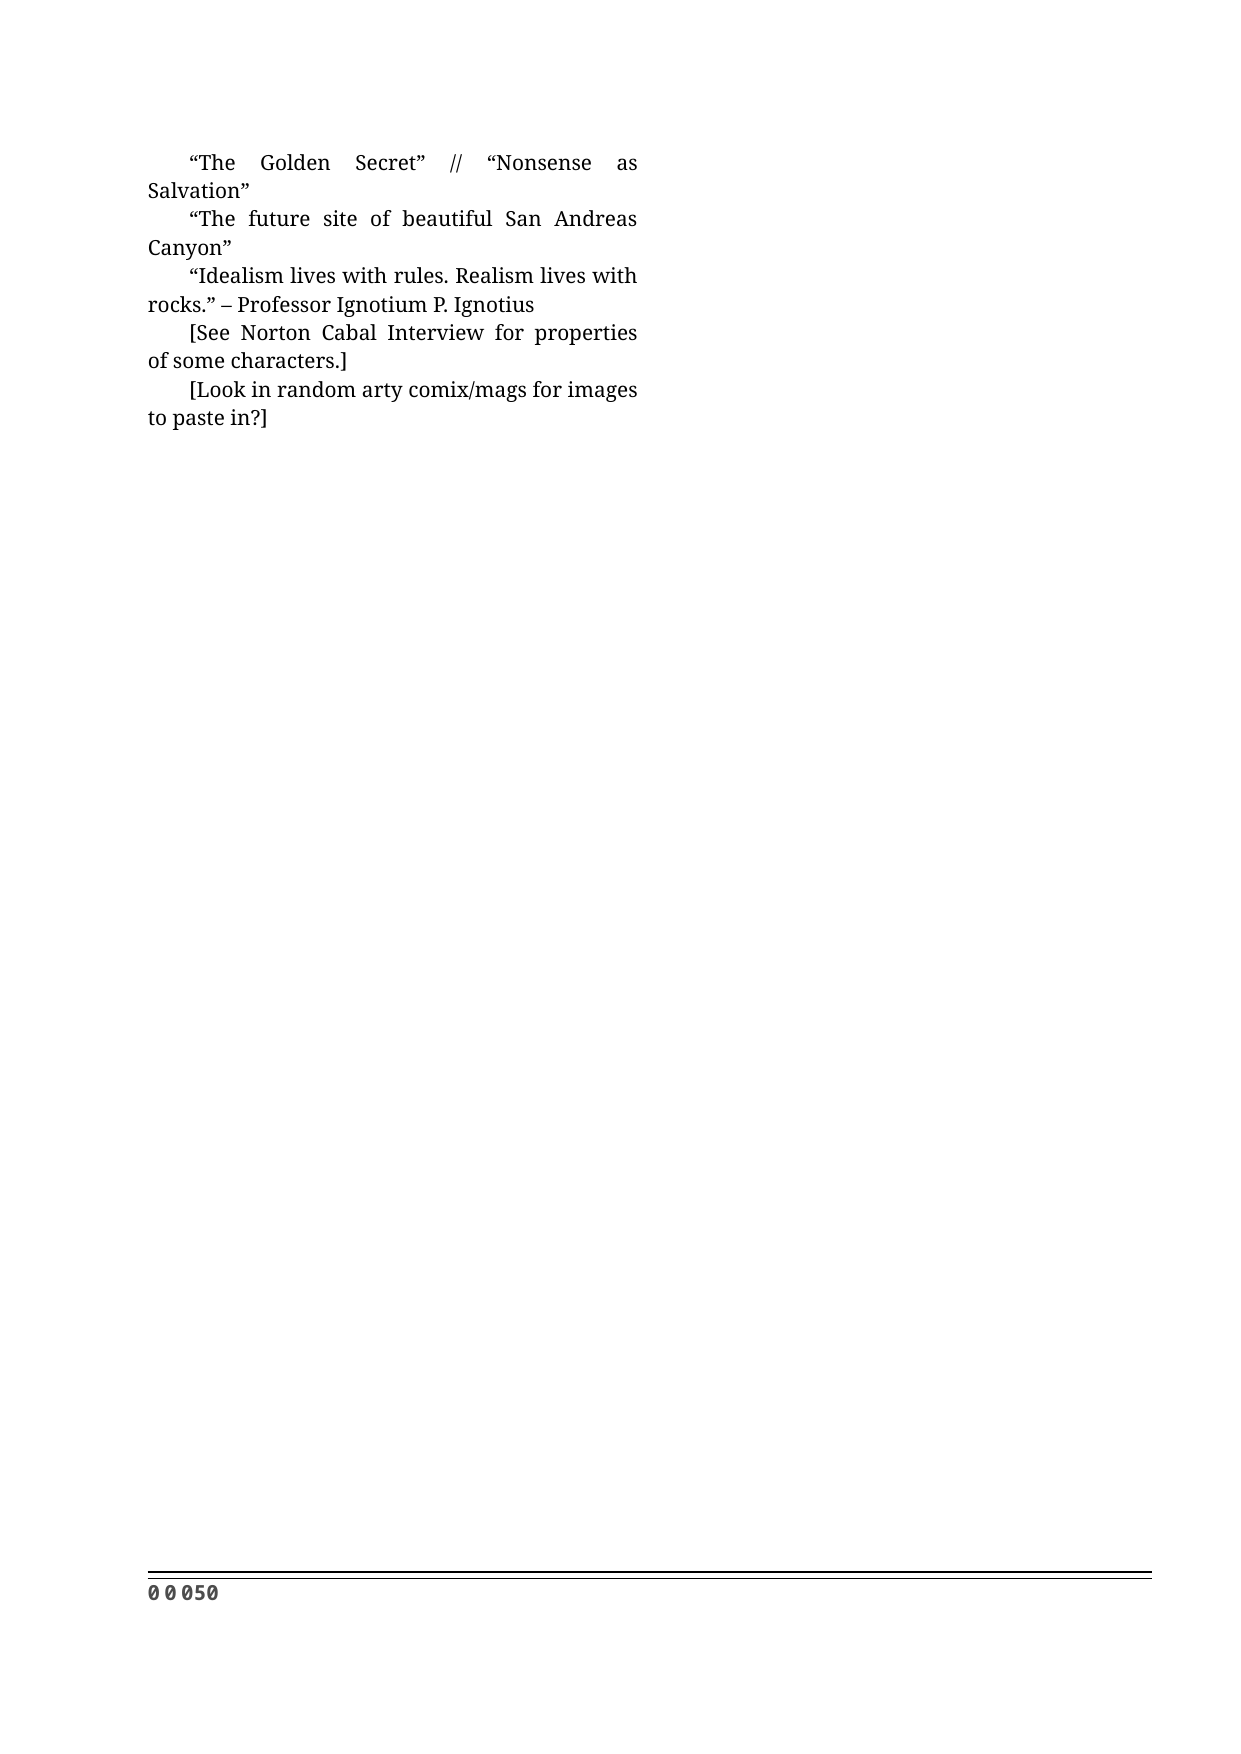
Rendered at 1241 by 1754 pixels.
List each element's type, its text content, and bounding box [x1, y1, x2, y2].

text [Look in random arty comix/mags for images to paste in?] [148, 375, 638, 432]
text [See Norton Cabal Interview for properties of some characters.] [148, 318, 638, 375]
text “The future site of beautiful San Andreas Canyon” [148, 204, 638, 261]
text “The Golden Secret” // “Nonsense as Salvation” [148, 148, 638, 204]
text “Idealism lives with rules. Realism lives with rocks.” – Professor Ignotium P. Ignotius [148, 261, 638, 318]
